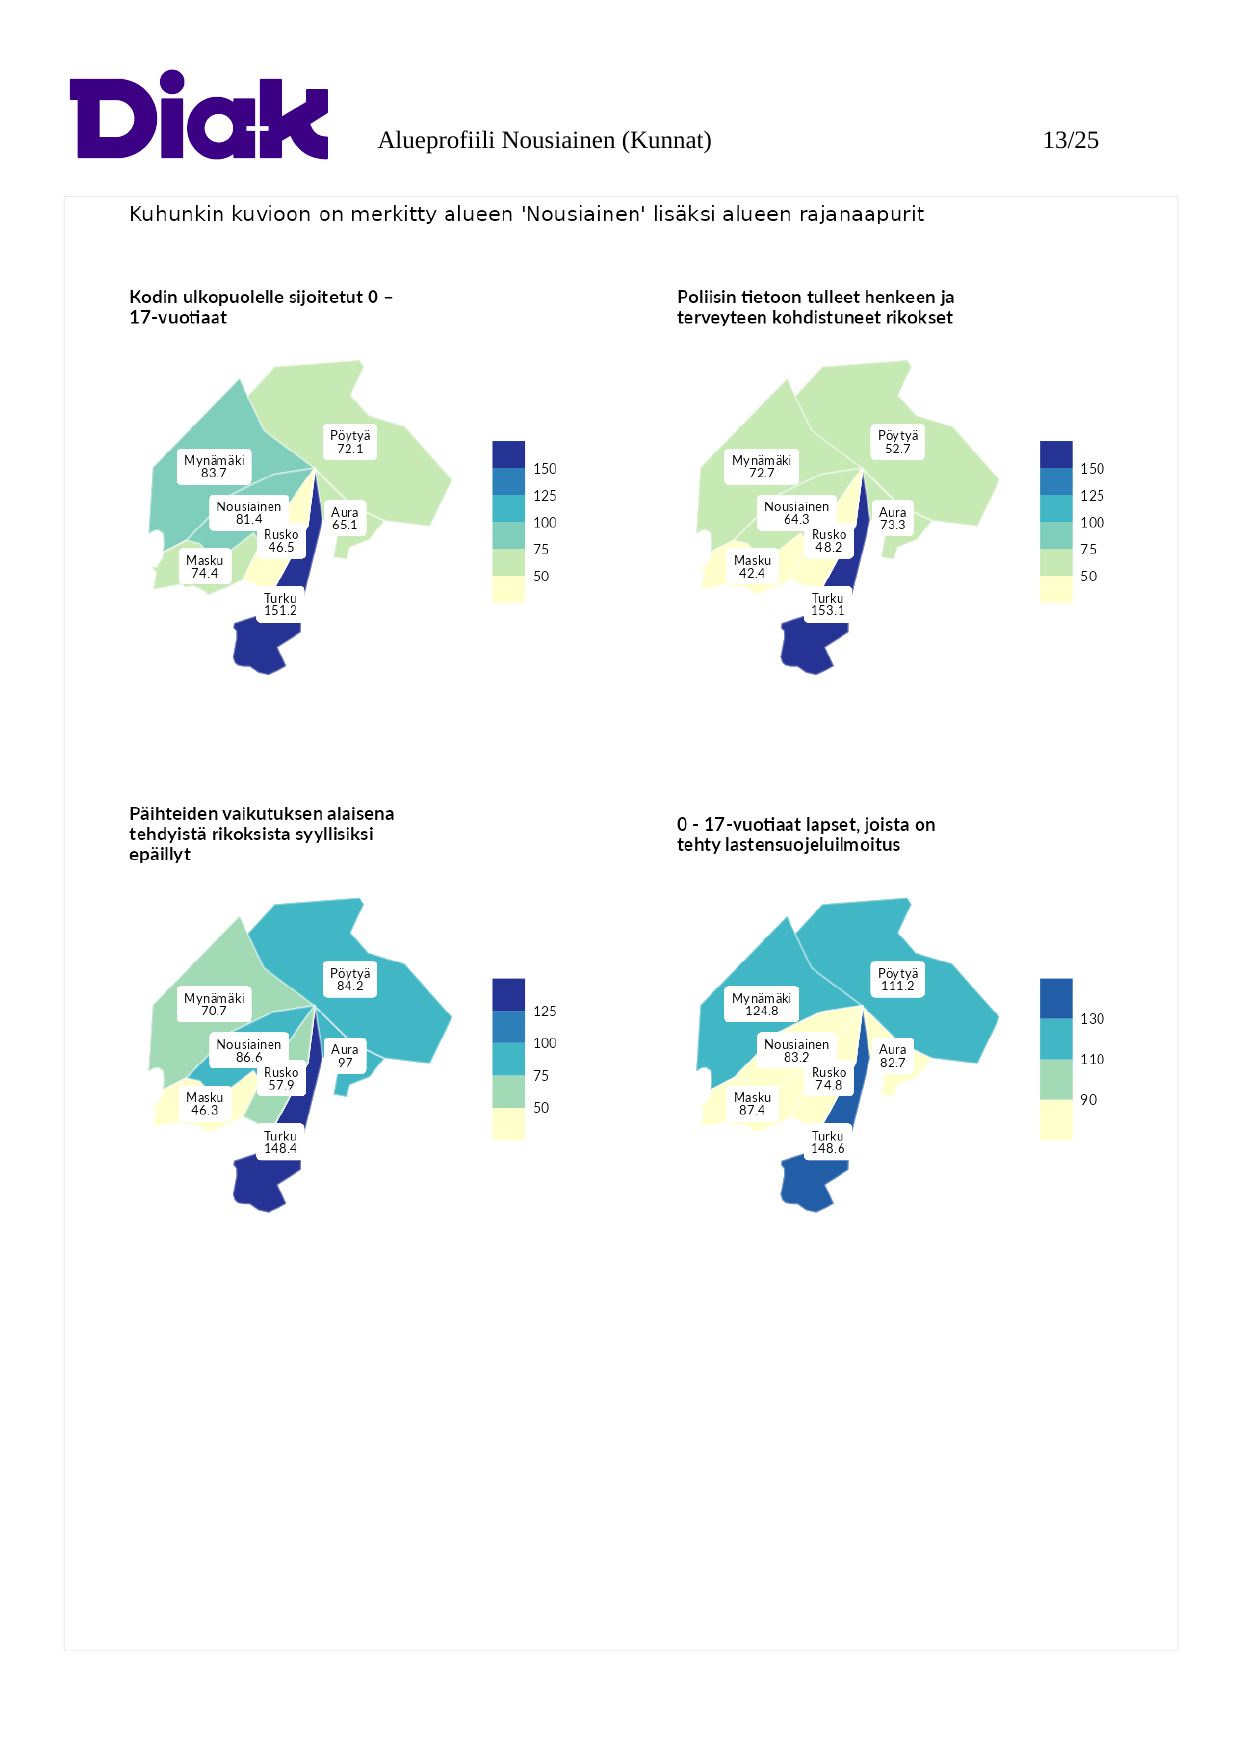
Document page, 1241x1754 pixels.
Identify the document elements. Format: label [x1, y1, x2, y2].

picture [61, 196, 1179, 1651]
